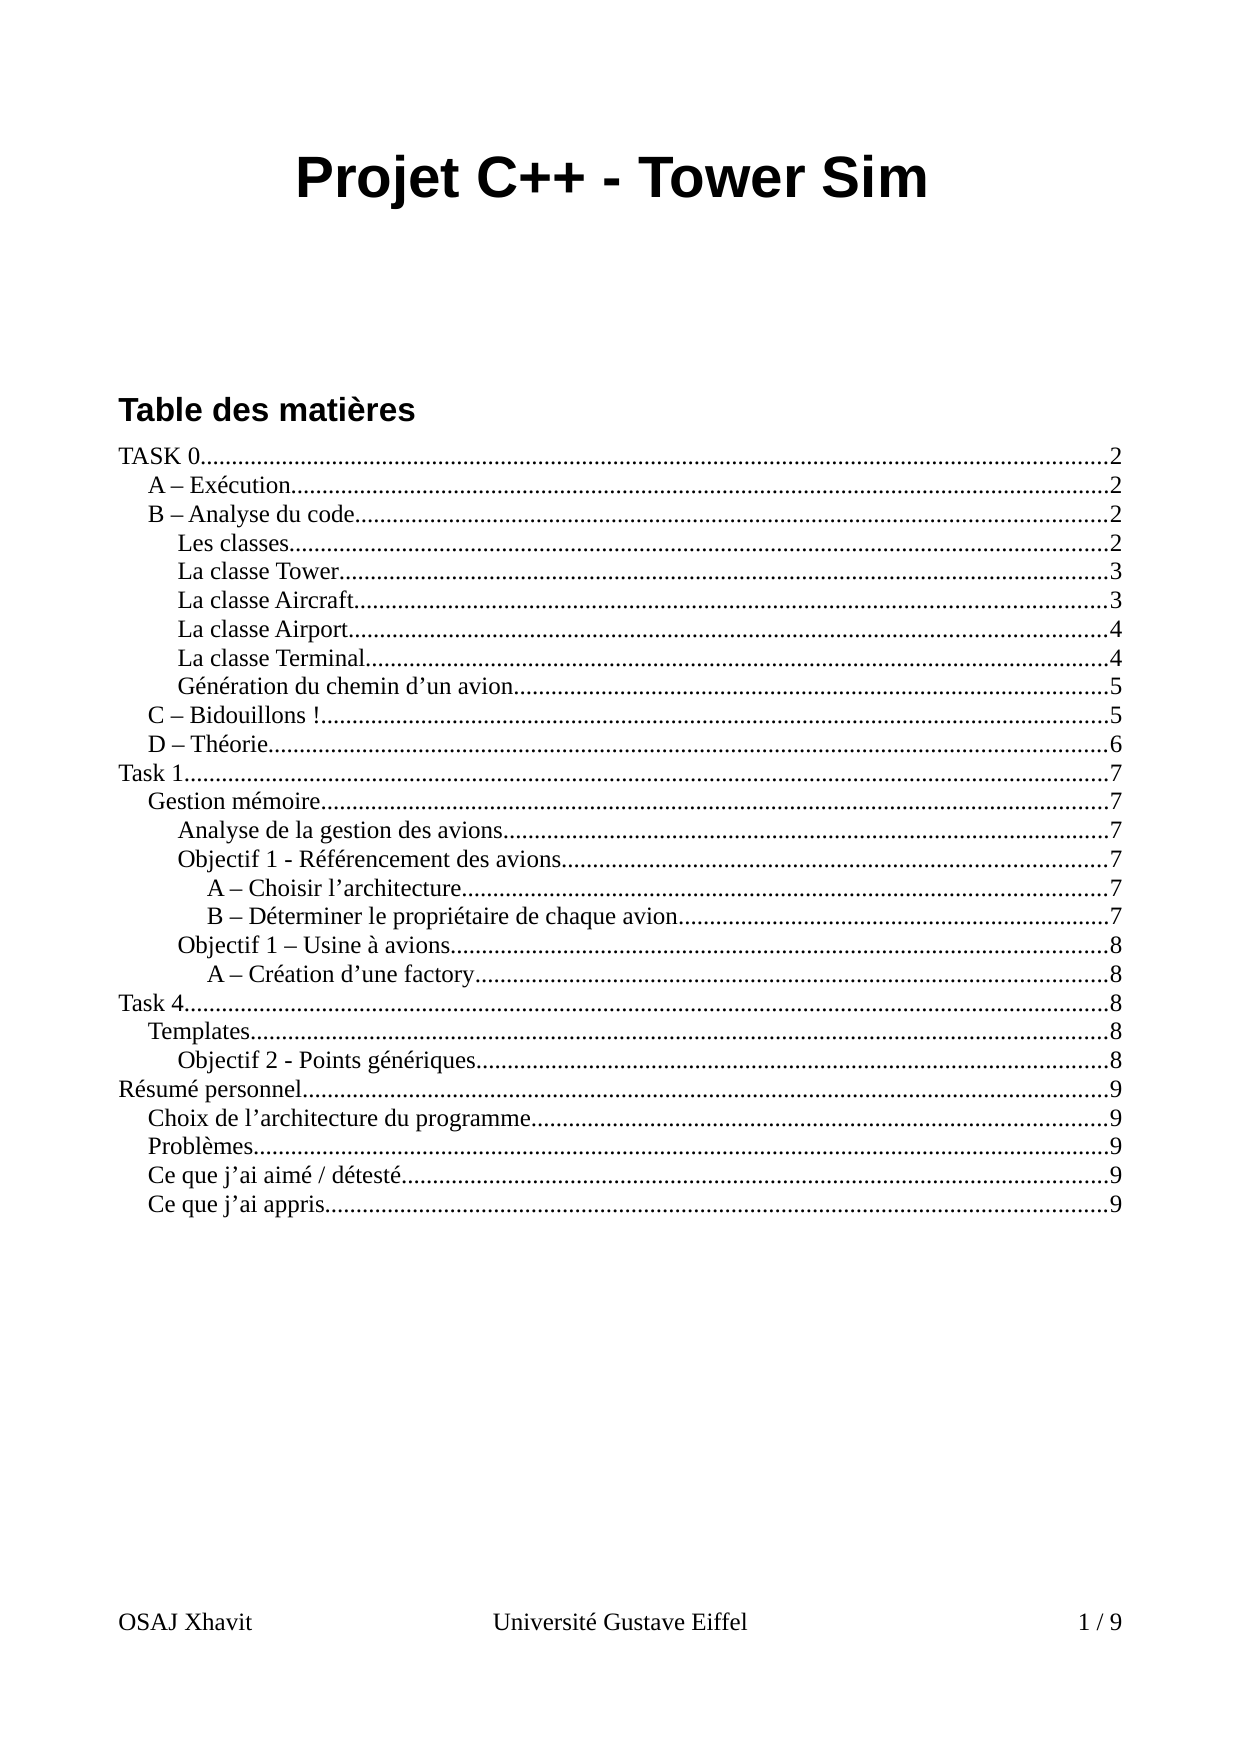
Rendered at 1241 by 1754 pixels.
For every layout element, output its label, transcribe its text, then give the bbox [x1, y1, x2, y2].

text Objectif 1 – Usine à avions 8 [177, 930, 1122, 959]
text Templates 8 [148, 1016, 1122, 1045]
text A – Création d’une factory 8 [207, 959, 1122, 988]
text Objectif 1 - Référencement des avions 7 [177, 844, 1122, 873]
text Résumé personnel 9 [118, 1074, 1122, 1103]
text Analyse de la gestion des avions 7 [177, 815, 1122, 844]
text Task 4 8 [118, 988, 1122, 1016]
text B – Déterminer le propriétaire de chaque avion 7 [207, 901, 1122, 930]
subtitle Table des matières [118, 391, 1122, 429]
title Projet C++ - Tower Sim [118, 143, 1122, 210]
text Problèmes 9 [148, 1131, 1122, 1160]
text Ce que j’ai aimé / détesté 9 [148, 1160, 1122, 1189]
text Les classes 2 [177, 528, 1122, 556]
text TASK 0 2 [118, 441, 1122, 470]
text B – Analyse du code 2 [148, 499, 1122, 528]
text Objectif 2 - Points génériques 8 [177, 1045, 1122, 1074]
text La classe Airport 4 [177, 614, 1122, 643]
text Task 1 7 [118, 758, 1122, 786]
text A – Choisir l’architecture 7 [207, 873, 1122, 901]
text C – Bidouillons ! 5 [148, 700, 1122, 729]
text D – Théorie 6 [148, 729, 1122, 758]
text Ce que j’ai appris 9 [148, 1189, 1122, 1218]
text Gestion mémoire 7 [148, 786, 1122, 815]
text Génération du chemin d’un avion 5 [177, 671, 1122, 700]
text La classe Terminal 4 [177, 643, 1122, 671]
text A – Exécution 2 [148, 470, 1122, 499]
text La classe Tower 3 [177, 556, 1122, 585]
text La classe Aircraft 3 [177, 585, 1122, 614]
text Choix de l’architecture du programme 9 [148, 1103, 1122, 1131]
